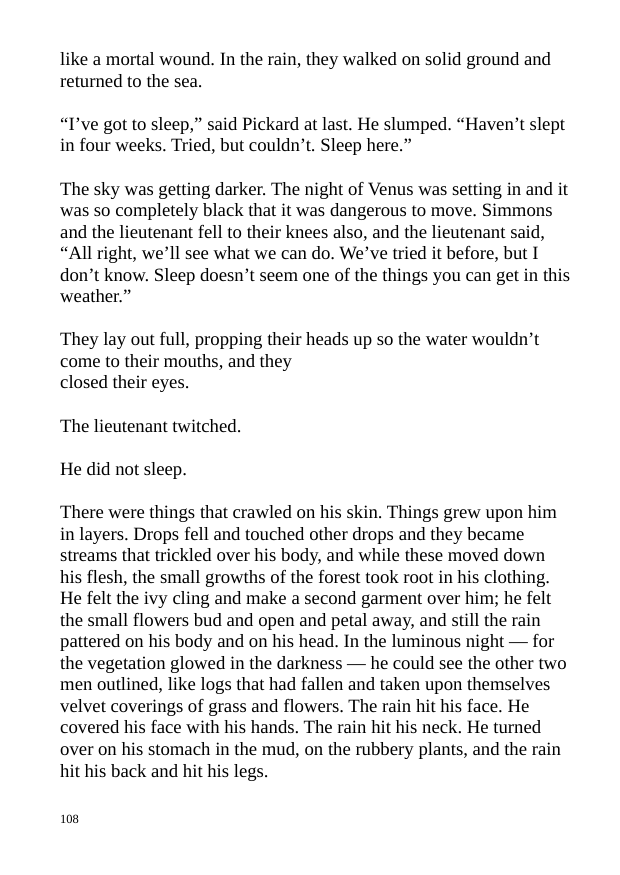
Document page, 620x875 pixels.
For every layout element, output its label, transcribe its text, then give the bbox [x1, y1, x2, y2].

text like a mortal wound. In the rain, they walked on solid ground and returned to the sea. “I’ve got to sleep,” said Pickard at last. He slumped. “Haven’t slept in four weeks. Tried, but couldn’t. Sleep here.” The sky was getting darker. The night of Venus was setting in and it was so completely black that it was dangerous to move. Simmons and the lieutenant fell to their knees also, and the lieutenant said, “All right, we’ll see what we can do. We’ve tried it before, but I don’t know. Sleep doesn’t seem one of the things you can get in this weather.” They lay out full, propping their heads up so the water wouldn’t come to their mouths, and they closed their eyes. The lieutenant twitched. He did not sleep. There were things that crawled on his skin. Things grew upon him in layers. Drops fell and touched other drops and they became streams that trickled over his body, and while these moved down his flesh, the small growths of the forest took root in his clothing. He felt the ivy cling and make a second garment over him; he felt the small flowers bud and open and petal away, and still the rain pattered on his body and on his head. In the luminous night — for the vegetation glowed in the darkness — he could see the other two men outlined, like logs that had fallen and taken upon themselves velvet coverings of grass and flowers. The rain hit his face. He covered his face with his hands. The rain hit his neck. He turned over on his stomach in the mud, on the rubbery plants, and the rain hit his back and hit his legs. [60, 48, 571, 781]
